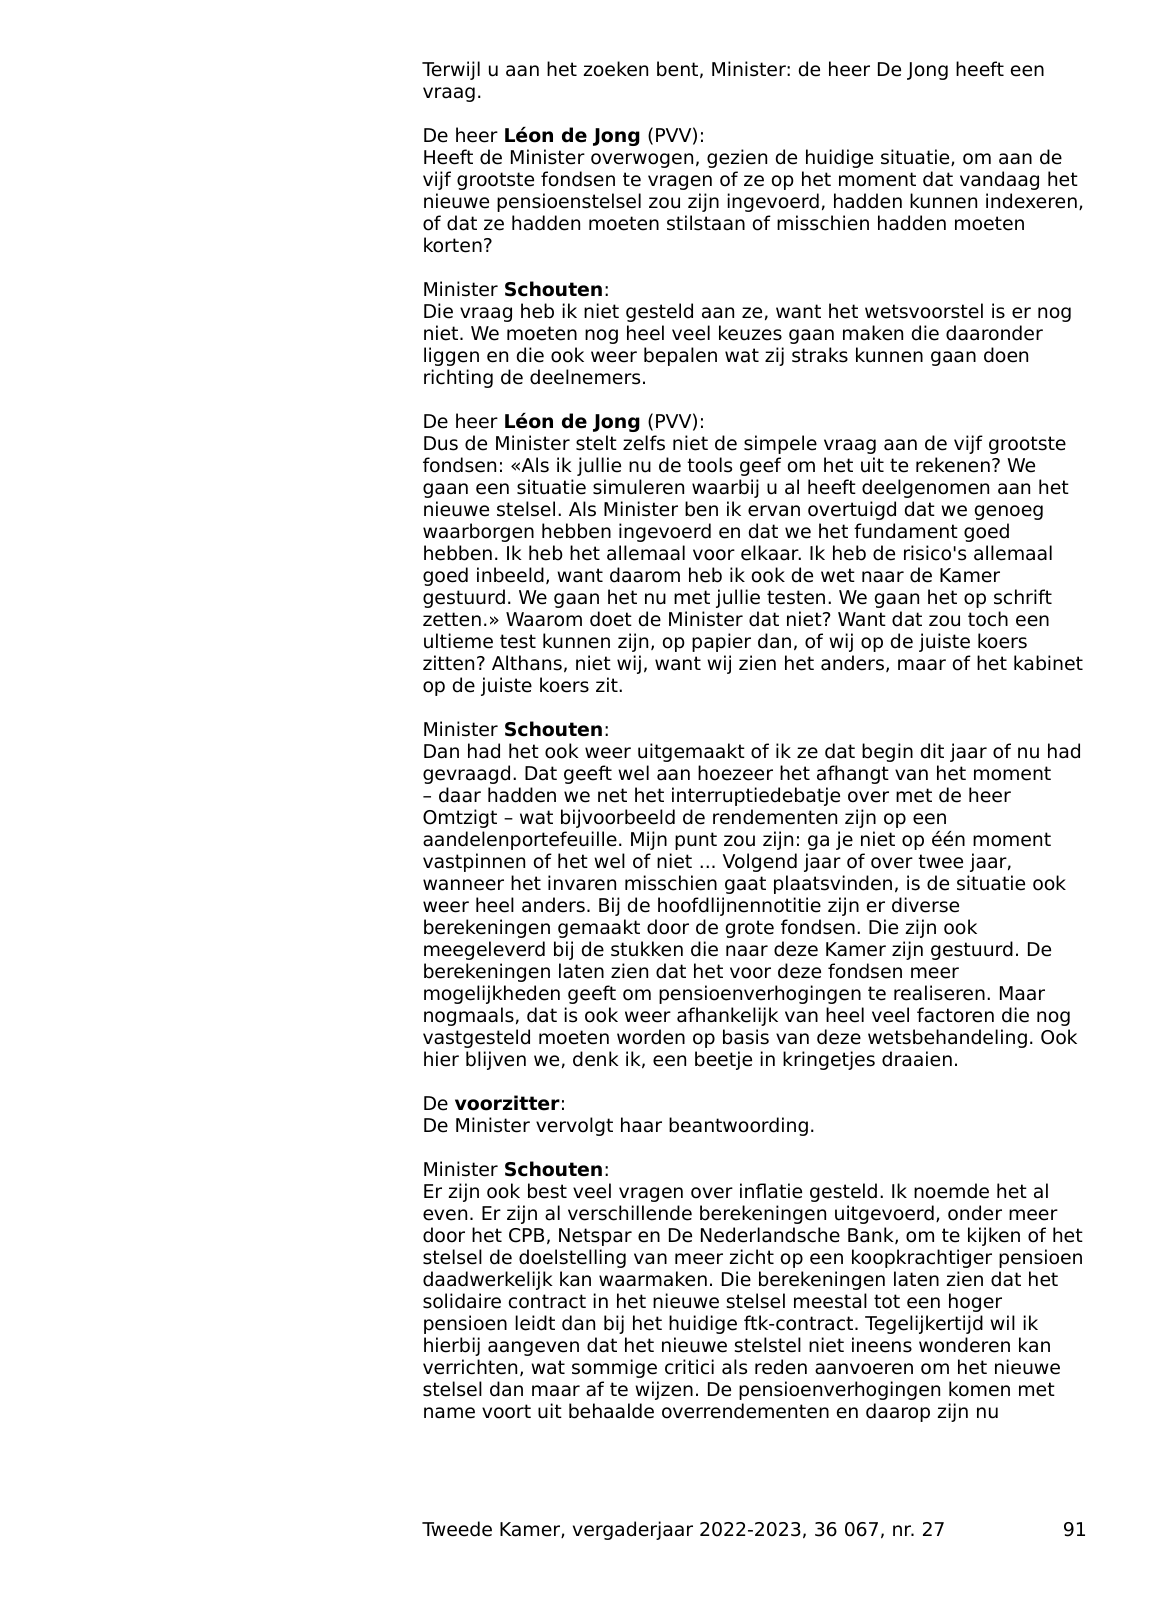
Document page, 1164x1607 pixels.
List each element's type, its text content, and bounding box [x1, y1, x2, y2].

text Er zijn ook best veel vragen over inflatie gesteld. Ik noemde het al even. Er zijn al verschillende berekeningen uitgevoerd, onder meer door het CPB, Netspar en De Nederlandsche Bank, om te kijken of het stelsel de doelstelling van meer zicht op een koopkrachtiger pensioen daadwerkelijk kan waarmaken. Die berekeningen laten zien dat het solidaire contract in het nieuwe stelsel meestal tot een hoger pensioen leidt dan bij het huidige ftk-contract. Tegelijkertijd wil ik hierbij aangeven dat het nieuwe stelstel niet ineens wonderen kan verrichten, wat sommige critici als reden aanvoeren om het nieuwe stelsel dan maar af te wijzen. De pensioenverhogingen komen met name voort uit behaalde overrendementen en daarop zijn nu [422, 1181, 1087, 1423]
text Heeft de Minister overwogen, gezien de huidige situatie, om aan de vijf grootste fondsen te vragen of ze op het moment dat vandaag het nieuwe pensioenstelsel zou zijn ingevoerd, hadden kunnen indexeren, of dat ze hadden moeten stilstaan of misschien hadden moeten korten? [422, 147, 1087, 257]
text Terwijl u aan het zoeken bent, Minister: de heer De Jong heeft een vraag. [422, 59, 1087, 103]
text Die vraag heb ik niet gesteld aan ze, want het wetsvoorstel is er nog niet. We moeten nog heel veel keuzes gaan maken die daaronder liggen en die ook weer bepalen wat zij straks kunnen gaan doen richting de deelnemers. [422, 301, 1087, 389]
text De voorzitter: [422, 1093, 1087, 1115]
text De Minister vervolgt haar beantwoording. [422, 1115, 1087, 1137]
text Minister Schouten: [422, 719, 1087, 741]
text Dus de Minister stelt zelfs niet de simpele vraag aan de vijf grootste fondsen: «Als ik jullie nu de tools geef om het uit te rekenen? We gaan een situatie simuleren waarbij u al heeft deelgenomen aan het nieuwe stelsel. Als Minister ben ik ervan overtuigd dat we genoeg waarborgen hebben ingevoerd en dat we het fundament goed hebben. Ik heb het allemaal voor elkaar. Ik heb de risico's allemaal goed inbeeld, want daarom heb ik ook de wet naar de Kamer gestuurd. We gaan het nu met jullie testen. We gaan het op schrift zetten.» Waarom doet de Minister dat niet? Want dat zou toch een ultieme test kunnen zijn, op papier dan, of wij op de juiste koers zitten? Althans, niet wij, want wij zien het anders, maar of het kabinet op de juiste koers zit. [422, 433, 1087, 697]
text De heer Léon de Jong (PVV): [422, 411, 1087, 433]
text De heer Léon de Jong (PVV): [422, 125, 1087, 147]
text Minister Schouten: [422, 279, 1087, 301]
text Minister Schouten: [422, 1159, 1087, 1181]
text Dan had het ook weer uitgemaakt of ik ze dat begin dit jaar of nu had gevraagd. Dat geeft wel aan hoezeer het afhangt van het moment – daar hadden we net het interruptiedebatje over met de heer Omtzigt – wat bijvoorbeeld de rendementen zijn op een aandelenportefeuille. Mijn punt zou zijn: ga je niet op één moment vastpinnen of het wel of niet ... Volgend jaar of over twee jaar, wanneer het invaren misschien gaat plaatsvinden, is de situatie ook weer heel anders. Bij de hoofdlijnennotitie zijn er diverse berekeningen gemaakt door de grote fondsen. Die zijn ook meegeleverd bij de stukken die naar deze Kamer zijn gestuurd. De berekeningen laten zien dat het voor deze fondsen meer mogelijkheden geeft om pensioenverhogingen te realiseren. Maar nogmaals, dat is ook weer afhankelijk van heel veel factoren die nog vastgesteld moeten worden op basis van deze wetsbehandeling. Ook hier blijven we, denk ik, een beetje in kringetjes draaien. [422, 741, 1087, 1071]
